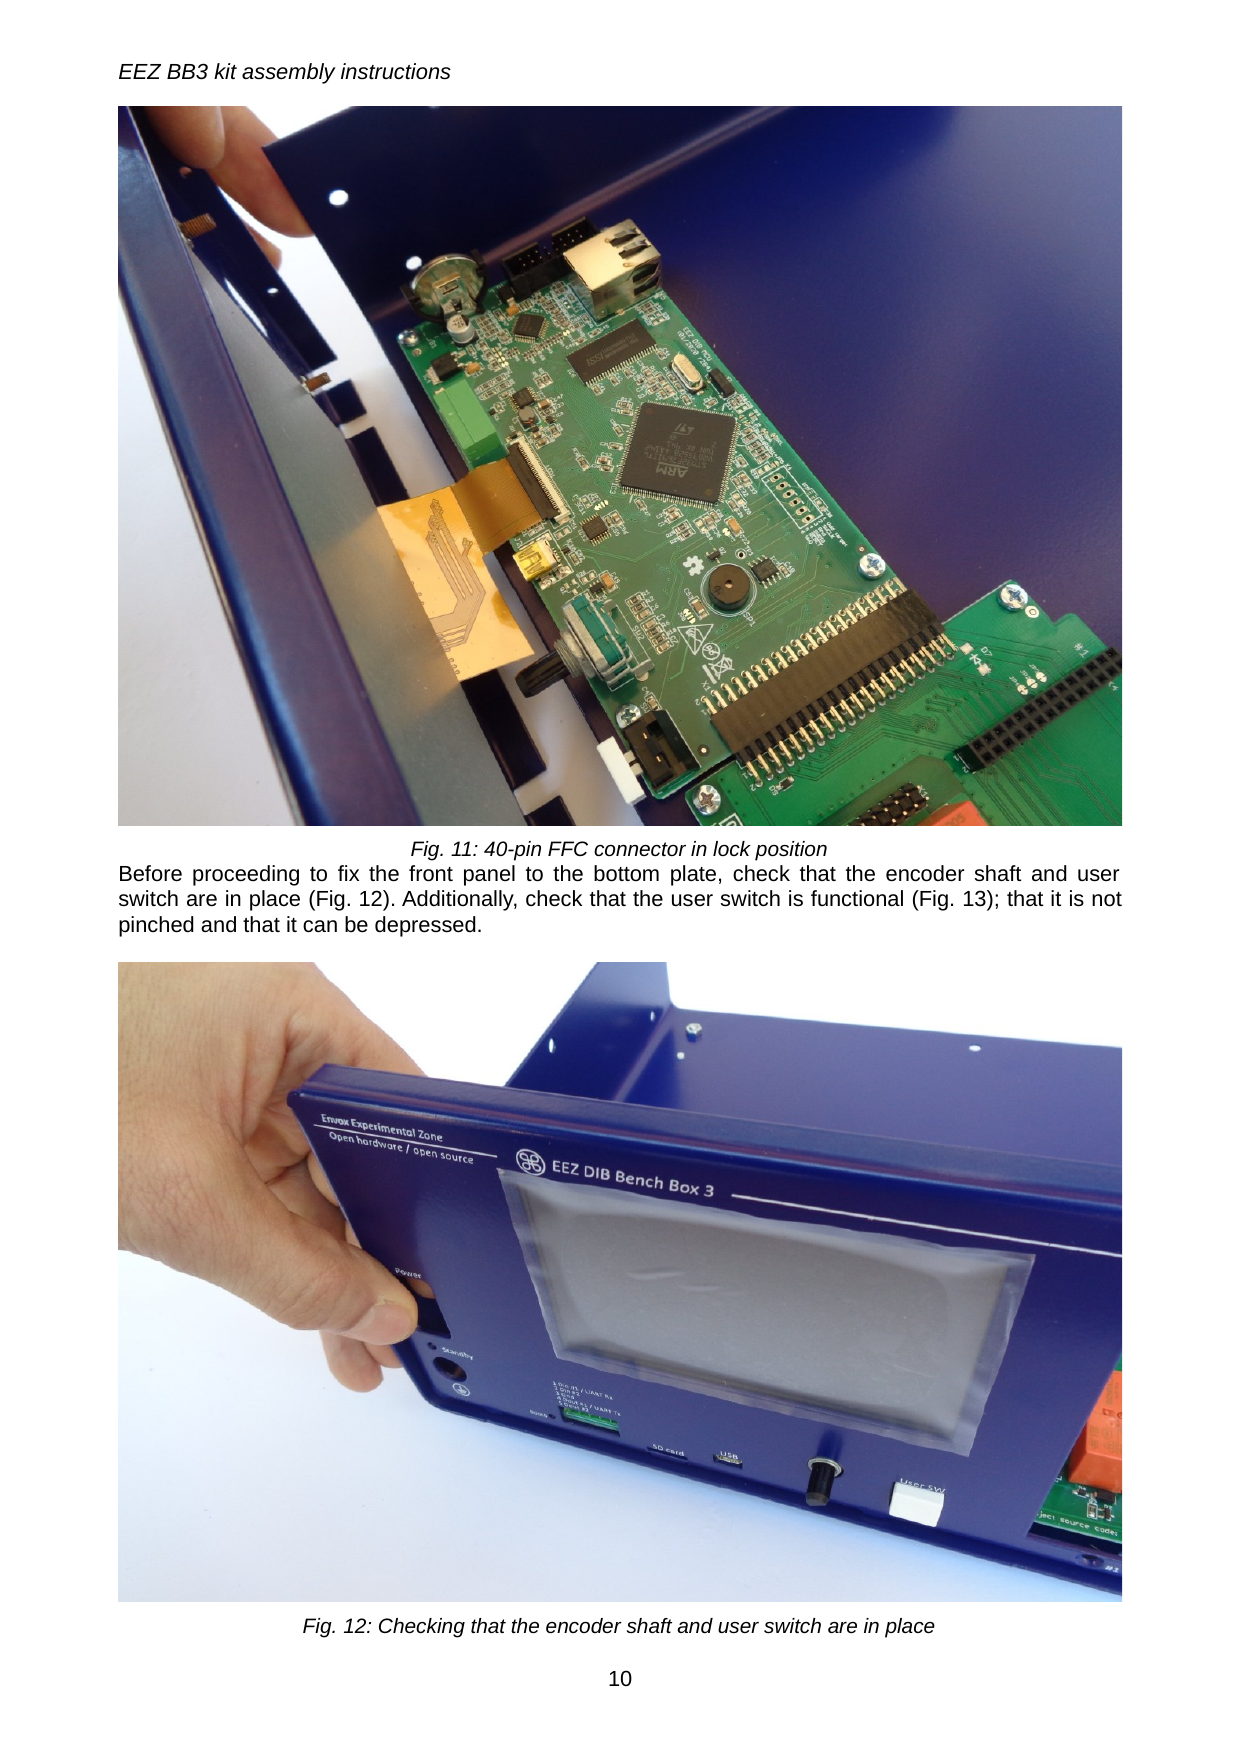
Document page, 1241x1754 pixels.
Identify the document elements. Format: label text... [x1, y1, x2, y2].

text Before proceeding to fix the front panel to the bottom plate, check that the encoder shaft and user switch are in place (Fig. 12). Additionally, check that the user switch is functional (Fig. 13); that it is not pinched and that it can be depressed. [118, 861, 1122, 937]
picture [118, 106, 1123, 826]
text Fig. 11: 40-pin FFC connector in lock position [118, 826, 1122, 861]
text Fig. 12: Checking that the encoder shaft and user switch are in place [118, 1602, 1122, 1638]
picture [118, 962, 1123, 1602]
